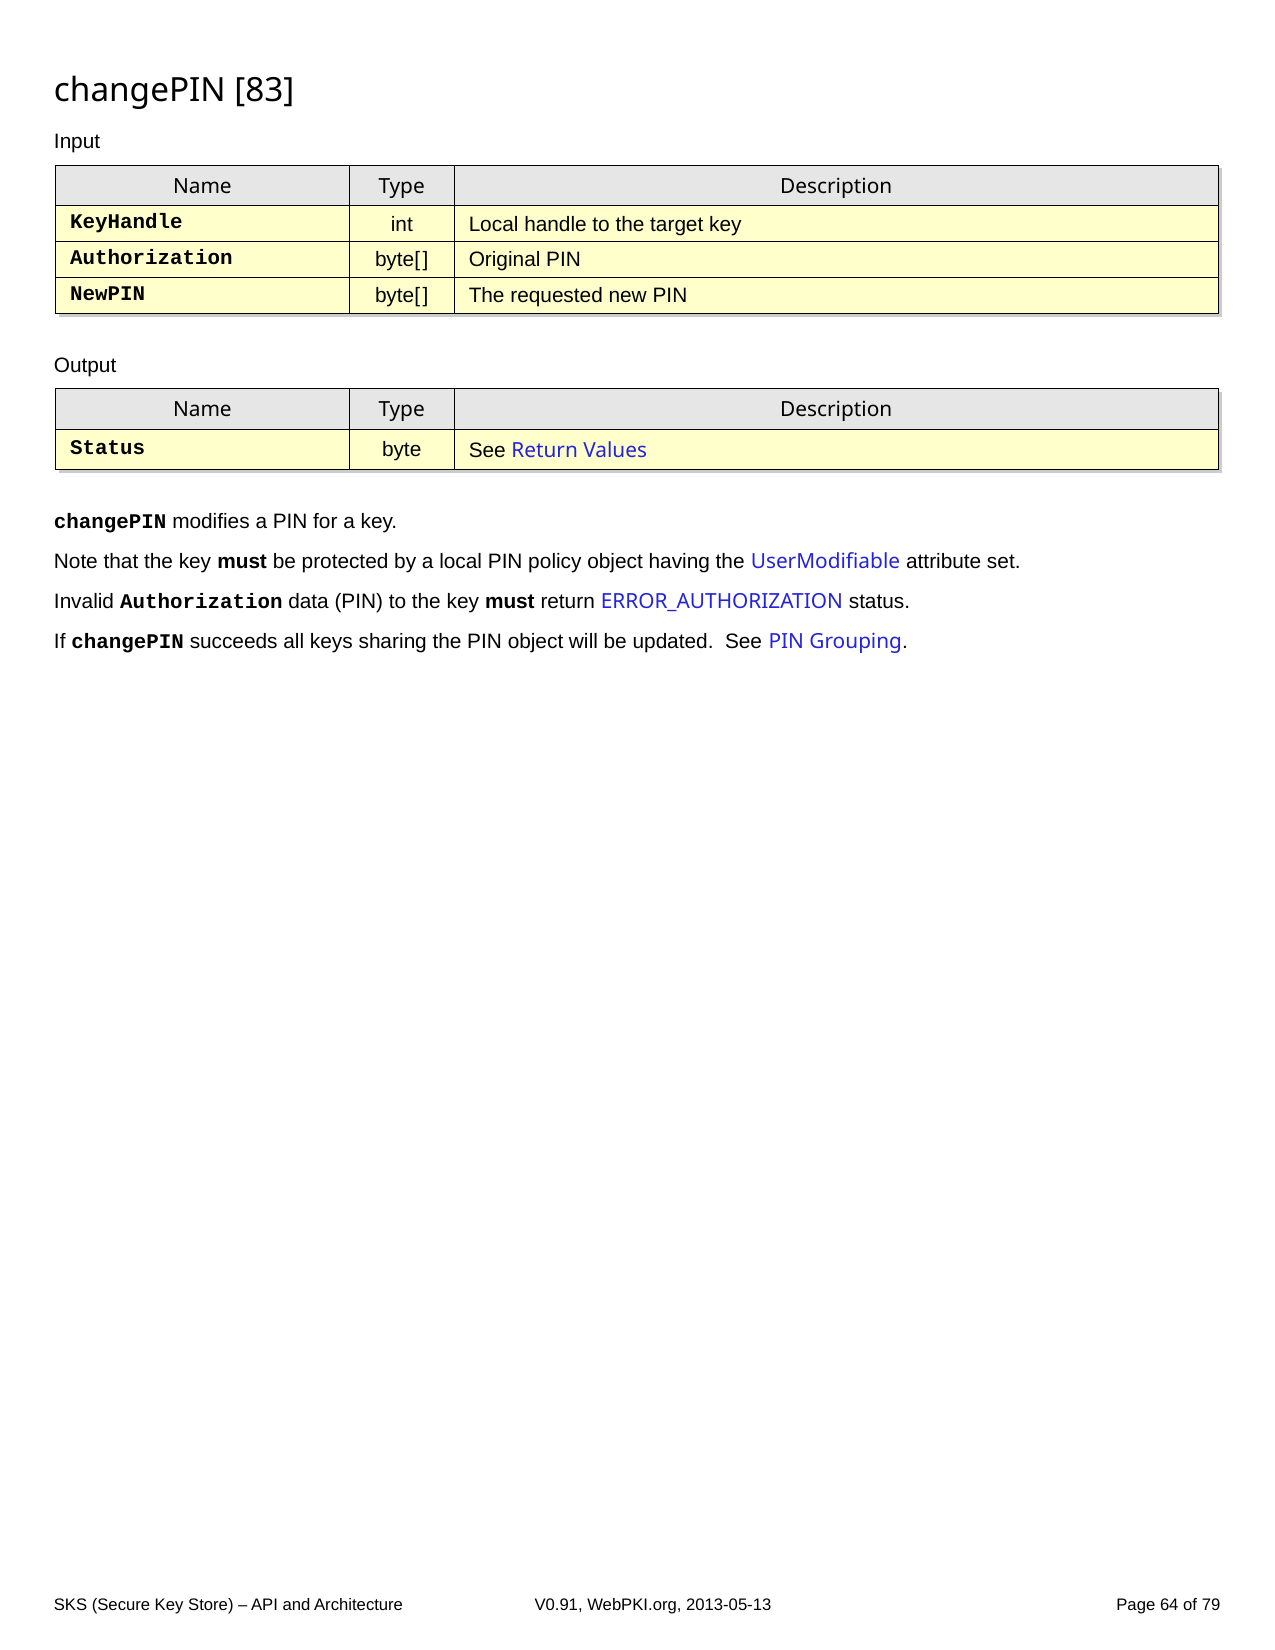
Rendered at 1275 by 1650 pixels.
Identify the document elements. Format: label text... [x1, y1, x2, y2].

table_cell int [350, 206, 454, 241]
table_cell See Return Values [455, 430, 1218, 469]
table_cell Local handle to the target key [455, 206, 1218, 241]
table_header Type [350, 389, 454, 429]
table_cell Original PIN [455, 242, 1218, 277]
text changePIN modifies a PIN for a key. [54, 508, 1221, 534]
table_cell Authorization [56, 242, 349, 277]
table_cell byte [350, 430, 454, 469]
table_header Name [56, 389, 349, 429]
table_header Description [455, 389, 1218, 429]
table_header Name [56, 166, 349, 205]
text If changePIN succeeds all keys sharing the PIN object will be updated. See PIN Grouping. [54, 627, 1221, 655]
table_header Description [455, 166, 1218, 205]
table_cell KeyHandle [56, 206, 349, 241]
subtitle changePIN [83] [54, 66, 1221, 111]
text Invalid Authorization data (PIN) to the key must return ERROR_AUTHORIZATION status. [54, 586, 1221, 615]
text Output [54, 352, 1221, 376]
table_cell byte⁮[ ] [350, 278, 454, 313]
table_cell Status [56, 430, 349, 469]
table_cell The requested new PIN [455, 278, 1218, 313]
table_cell NewPIN [56, 278, 349, 313]
text Note that the key must be protected by a local PIN policy object having the UserModifiable attribute set. [54, 546, 1221, 574]
table_cell byte⁮[ ] [350, 242, 454, 277]
text Input [54, 129, 1221, 153]
table_header Type [350, 166, 454, 205]
